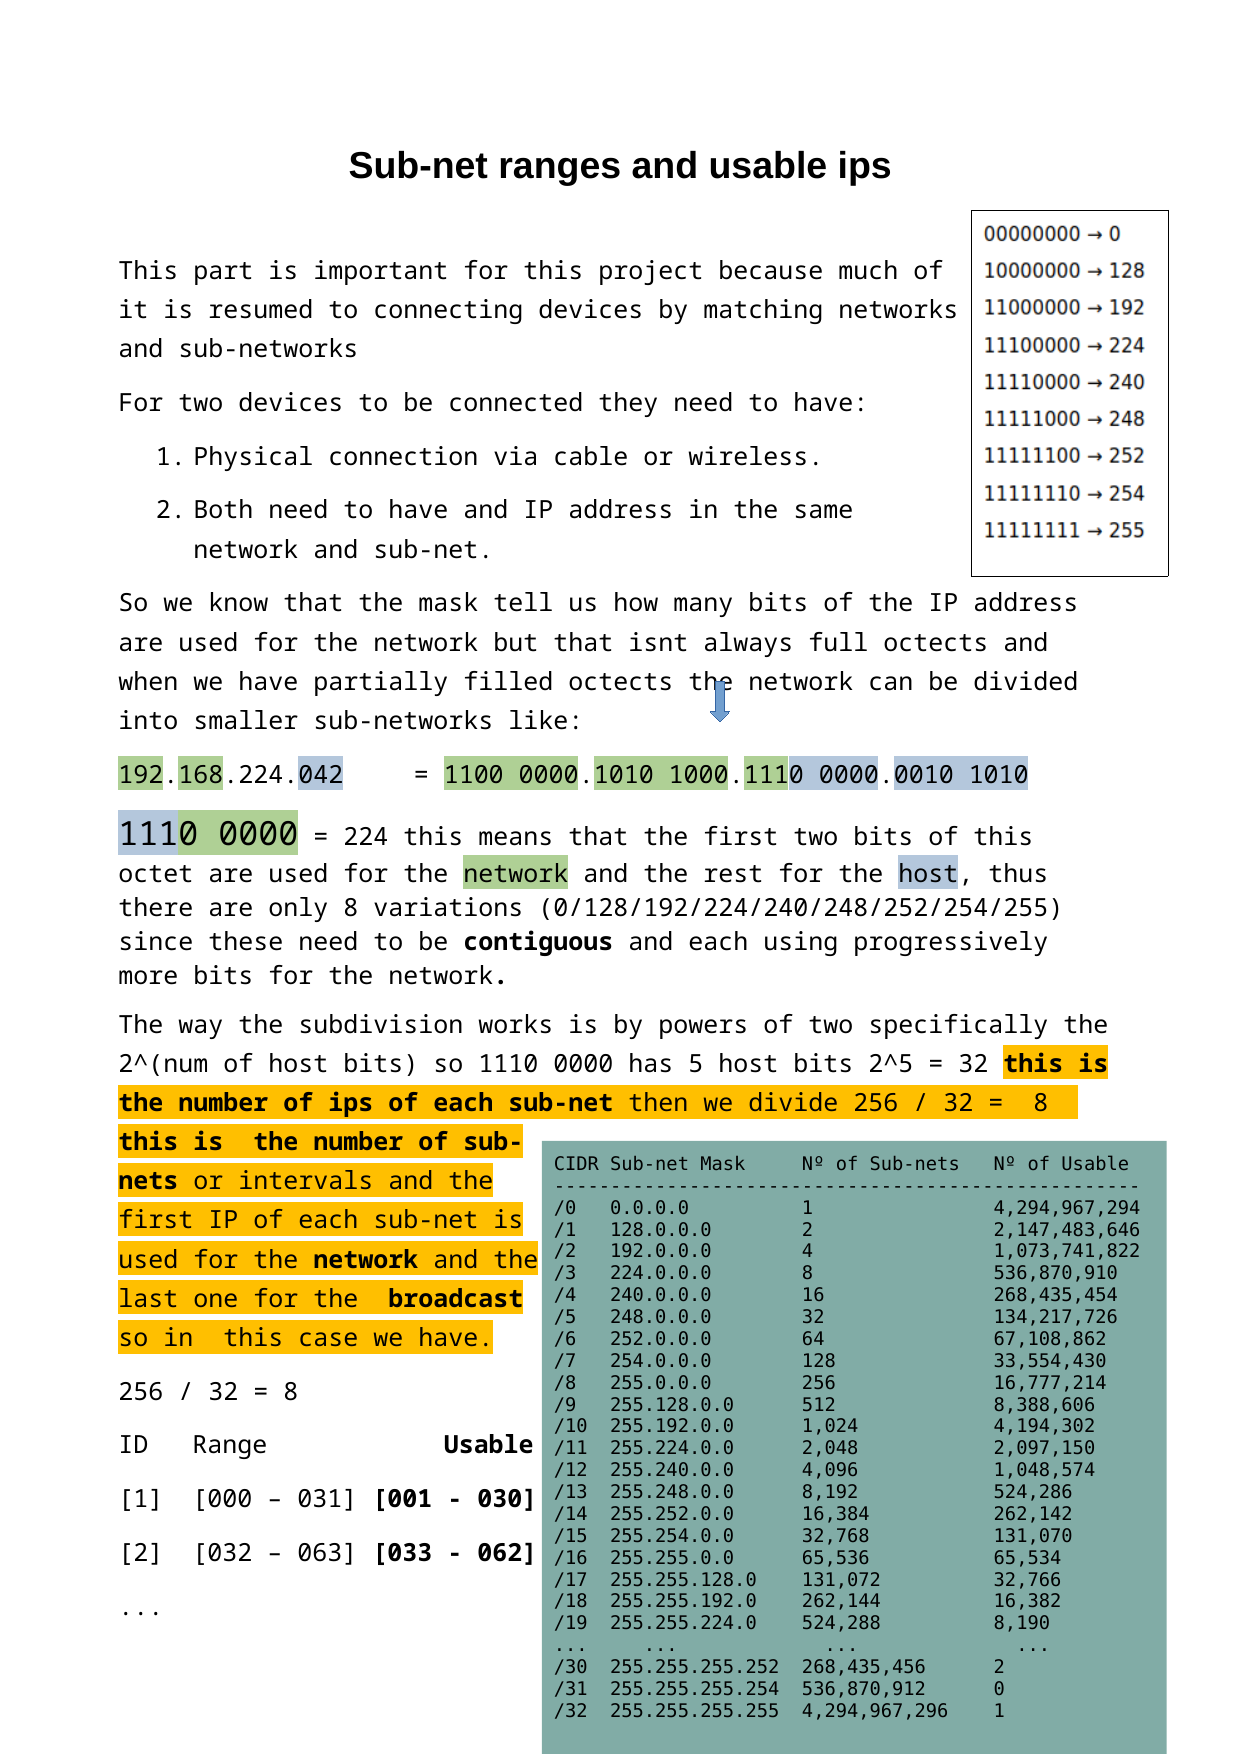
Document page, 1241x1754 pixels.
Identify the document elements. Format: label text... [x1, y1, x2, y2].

picture [974, 212, 1166, 573]
text 256 / 32 = 8 [118, 1373, 541, 1407]
text ID Range Usable [118, 1427, 541, 1461]
text 192.168.224.042 = 1100 0000.1010 1000.1110 0000.0010 1010 [118, 756, 1122, 790]
text So we know that the mask tell us how many bits of the IP address are used for the network but that isnt always full octects and when we have partially filled octects the network can be divided into smaller sub-networks like: [118, 585, 1122, 737]
subtitle Sub-net ranges and usable ips [118, 143, 1122, 186]
list Physical connection via cable or wireless. [156, 438, 971, 472]
text 1110 0000 = 224 this means that the first two bits of this octet are used for the network and the rest for the host, thus there are only 8 variations (0/128/192/224/240/248/252/254/255) since these need to be contiguous and each using progressively more bits for the network. [118, 810, 1122, 992]
text The way the subdivision works is by powers of two specifically the 2^(num of host bits) so 1110 0000 has 5 host bits 2^5 = 32 this is the number of ips of each sub-net then we divide 256 / 32 = 8 this is the number of sub-nets or intervals and the first IP of each sub-net is used for the network and the last one for the broadcast so in this case we have. [118, 1006, 1122, 1354]
text ... [118, 1588, 541, 1622]
list Both need to have and IP address in the same network and sub-net. [156, 492, 971, 565]
text This part is important for this project because much of it is resumed to connecting devices by matching networks and sub-networks [118, 252, 971, 365]
text [2] [032 – 063] [033 - 062] [118, 1534, 541, 1569]
text [1] [000 – 031] [001 - 030] [118, 1481, 541, 1515]
text For two devices to be connected they need to have: [118, 384, 971, 419]
